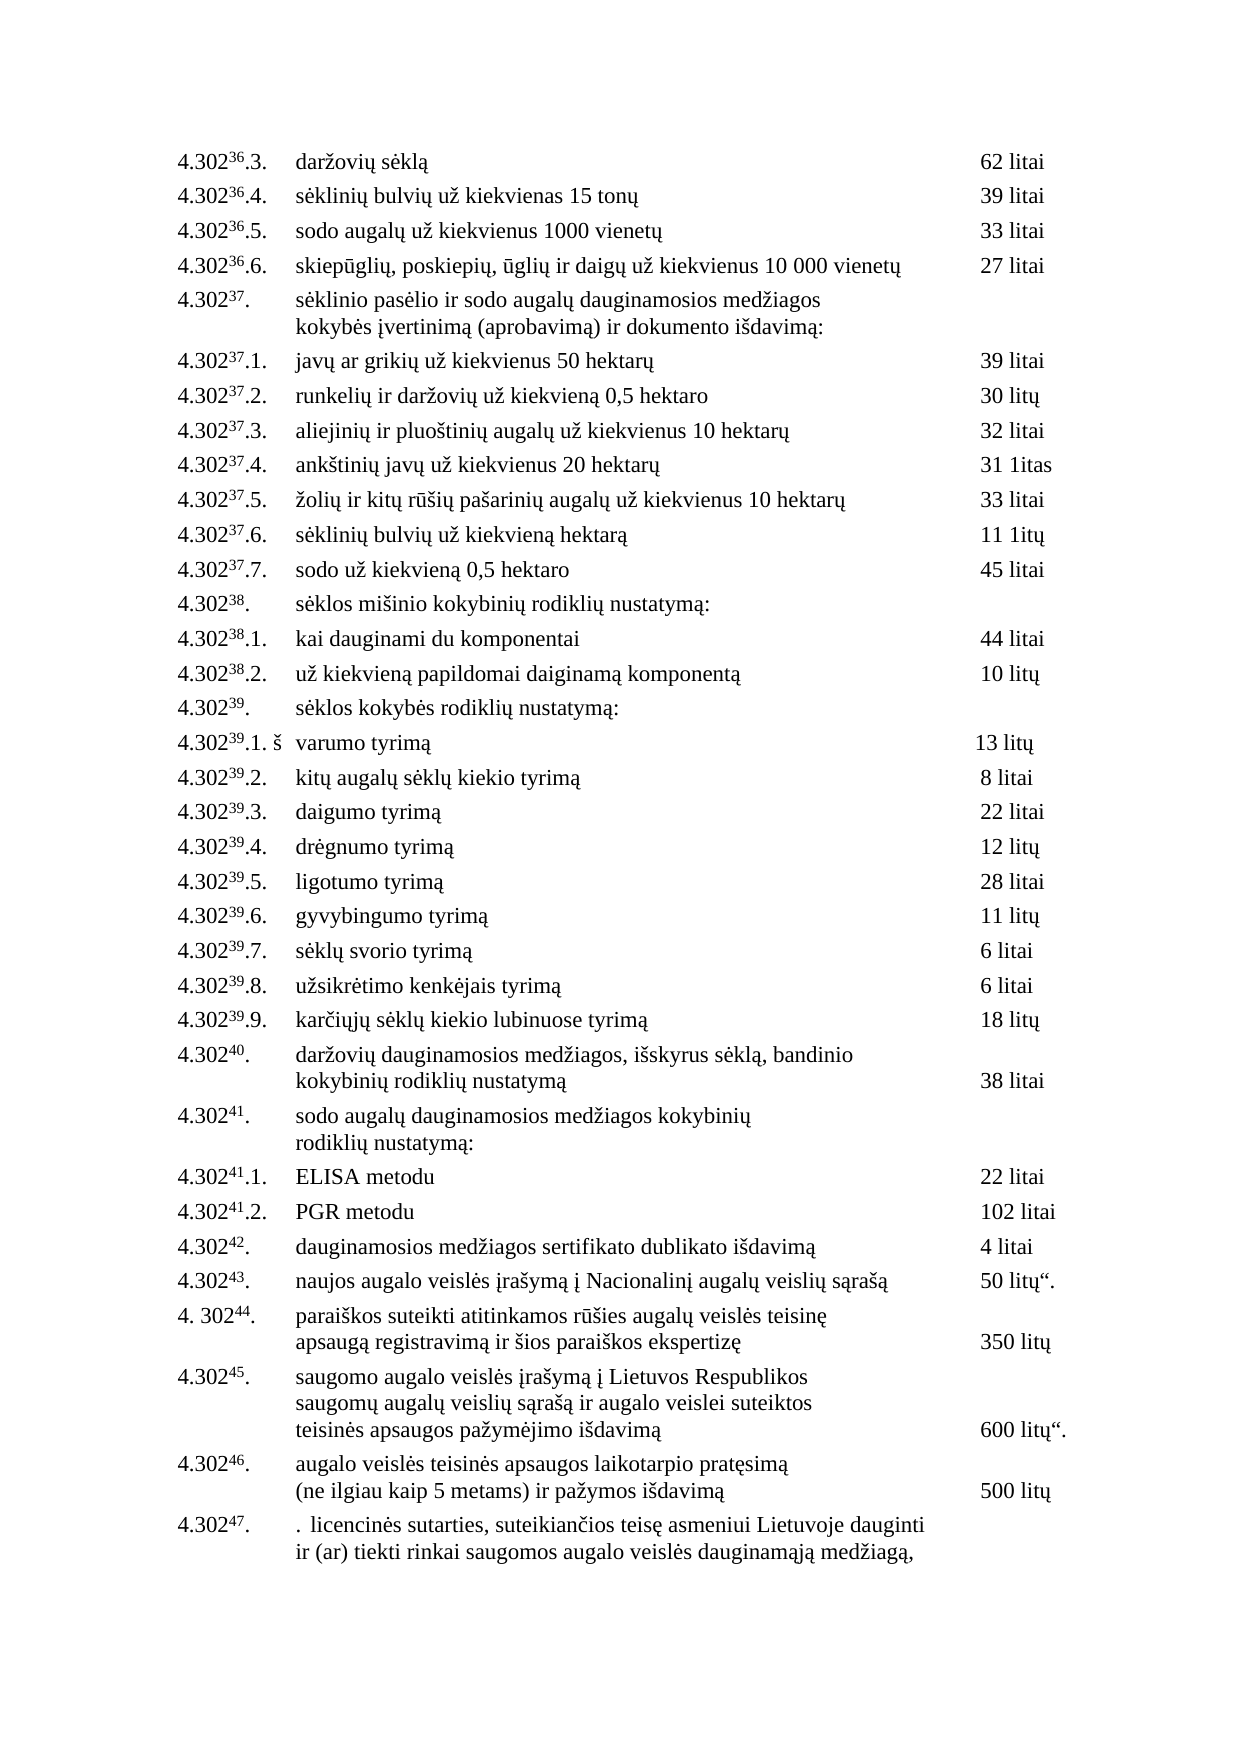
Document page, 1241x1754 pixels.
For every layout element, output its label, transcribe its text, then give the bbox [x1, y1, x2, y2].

text 4.30238.1. kai dauginami du komponentai 44 litai [177, 625, 1122, 651]
text 4.30238.2. už kiekvieną papildomai daiginamą komponentą 10 litų [177, 660, 1122, 686]
text 4.30236.4. sėklinių bulvių už kiekvienas 15 tonų 39 litai [177, 182, 1122, 209]
text 4.30238. sėklos mišinio kokybinių rodiklių nustatymą: [177, 590, 1122, 617]
text 4.30239.6. gyvybingumo tyrimą 11 litų [177, 902, 1122, 929]
text 4.30237.5. žolių ir kitų rūšių pašarinių augalų už kiekvienus 10 hektarų 33 litai [177, 486, 1122, 513]
text 4.30239.5. ligotumo tyrimą 28 litai [177, 868, 1122, 894]
text 4.30237.3. aliejinių ir pluoštinių augalų už kiekvienus 10 hektarų 32 litai [177, 417, 1122, 443]
text 4.30243. naujos augalo veislės įrašymą į Nacionalinį augalų veislių sąrašą 50 litų“. [177, 1267, 1122, 1294]
text 4.30236.6. skiepūglių, poskiepių, ūglių ir daigų už kiekvienus 10 000 vienetų 27 litai [177, 252, 1122, 278]
text 4.30239.2. kitų augalų sėklų kiekio tyrimą 8 litai [177, 764, 1122, 790]
text 4.30242. dauginamosios medžiagos sertifikato dublikato išdavimą 4 litai [177, 1233, 1122, 1259]
text 4.30247. . licencinės sutarties, suteikiančios teisę asmeniui Lietuvoje dauginti ir (ar) tiekti rinkai saugomos augalo veislės dauginamąją medžiagą, [177, 1512, 930, 1564]
text 4.30239. sėklos kokybės rodiklių nustatymą: [177, 694, 1122, 721]
text 4.30241.2. PGR metodu 102 litai [177, 1198, 1122, 1224]
text 4.30239.8. užsikrėtimo kenkėjais tyrimą 6 litai [177, 972, 1122, 998]
text 4.30236.3. daržovių sėklą 62 litai [177, 148, 1122, 174]
text 4.30239.4. drėgnumo tyrimą 12 litų [177, 833, 1122, 859]
text 4.30239.1. š varumo tyrimą 13 litų [177, 729, 1122, 755]
text 4.30239.3. daigumo tyrimą 22 litai [177, 798, 1122, 825]
text 4.30245. saugomo augalo veislės įrašymą į Lietuvos Respublikos saugomų augalų veislių sąrašą ir augalo veislei suteiktos teisinės apsaugos pažymėjimo išdavimą 600 litų“. [177, 1363, 1122, 1442]
text 4.30246. augalo veislės teisinės apsaugos laikotarpio pratęsimą (ne ilgiau kaip 5 metams) ir pažymos išdavimą 500 litų [177, 1451, 1122, 1503]
text 4. 30244. paraiškos suteikti atitinkamos rūšies augalų veislės teisinę apsaugą registravimą ir šios paraiškos ekspertizę 350 litų [177, 1302, 1122, 1355]
text 4.30240. daržovių dauginamosios medžiagos, išskyrus sėklą, bandinio kokybinių rodiklių nustatymą 38 litai [177, 1041, 1122, 1094]
text 4.30241.1. ELISA metodu 22 litai [177, 1163, 1122, 1190]
text 4.30237. sėklinio pasėlio ir sodo augalų dauginamosios medžiagos kokybės įvertinimą (aprobavimą) ir dokumento išdavimą: [177, 286, 1122, 339]
text 4.30241. sodo augalų dauginamosios medžiagos kokybinių rodiklių nustatymą: [177, 1102, 1122, 1155]
text 4.30239.9. karčiųjų sėklų kiekio lubinuose tyrimą 18 litų [177, 1007, 1122, 1033]
text 4.30237.6. sėklinių bulvių už kiekvieną hektarą 11 1itų [177, 521, 1122, 547]
text 4.30237.4. ankštinių javų už kiekvienus 20 hektarų 31 1itas [177, 452, 1122, 478]
text 4.30237.2. runkelių ir daržovių už kiekvieną 0,5 hektaro 30 litų [177, 382, 1122, 408]
text 4.30237.7. sodo už kiekvieną 0,5 hektaro 45 litai [177, 556, 1122, 582]
text 4.30239.7. sėklų svorio tyrimą 6 litai [177, 937, 1122, 963]
text 4.30237.1. javų ar grikių už kiekvienus 50 hektarų 39 litai [177, 347, 1122, 374]
text 4.30236.5. sodo augalų už kiekvienus 1000 vienetų 33 litai [177, 217, 1122, 243]
